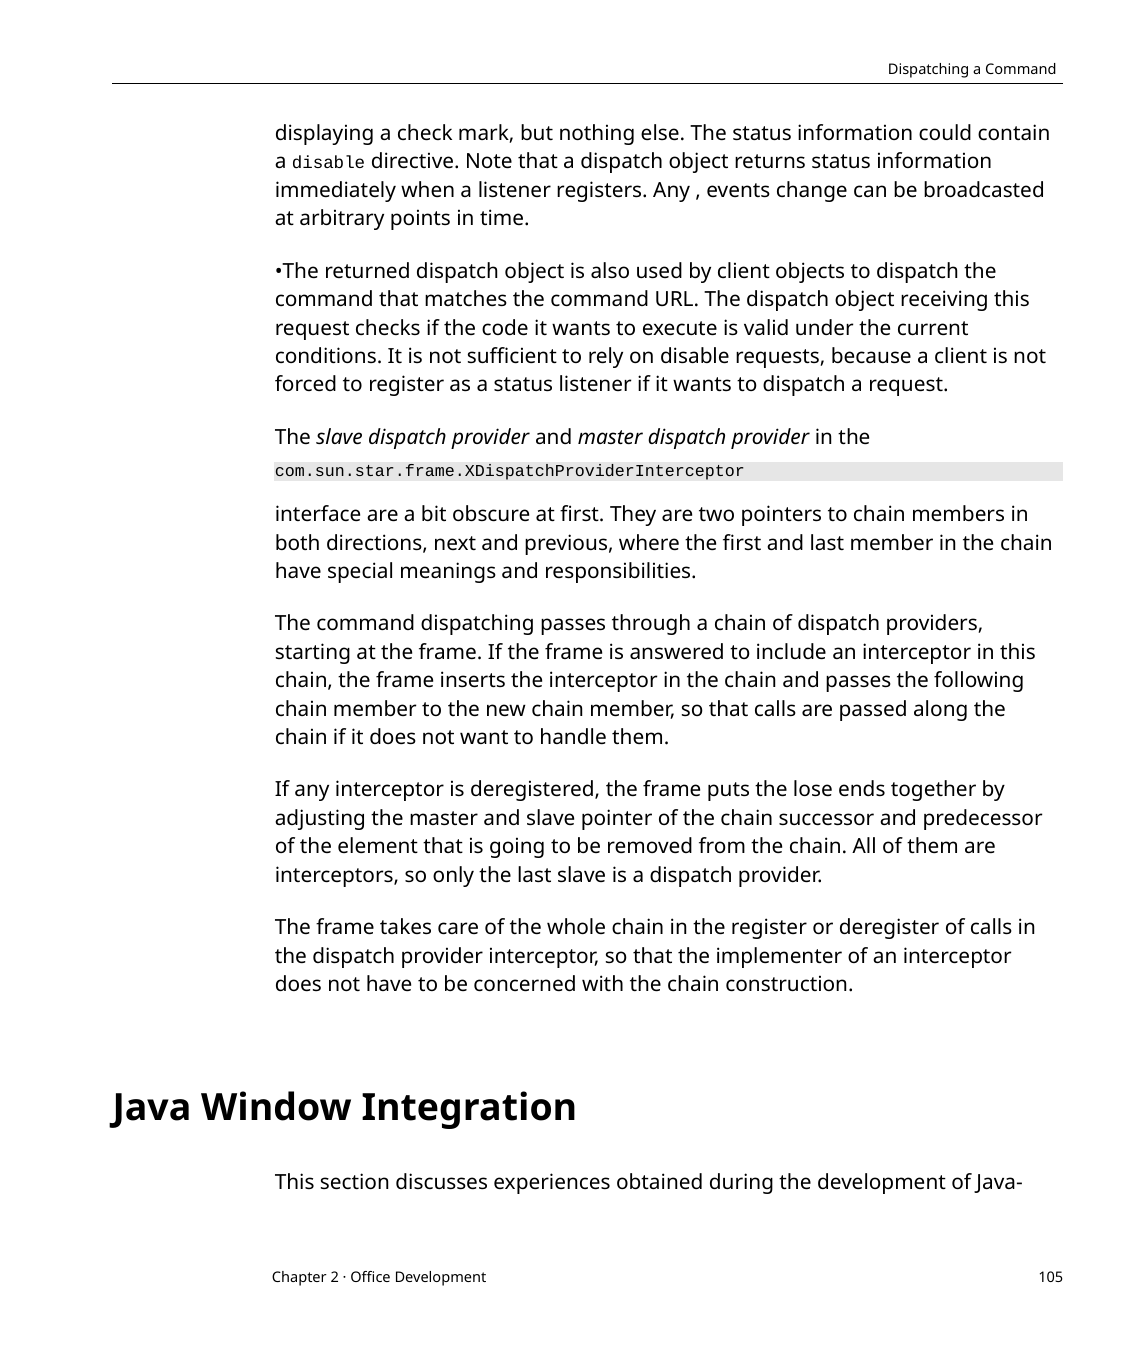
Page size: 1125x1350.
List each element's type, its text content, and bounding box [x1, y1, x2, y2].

subtitle Java Window Integration [112, 1080, 1063, 1131]
text com.sun.star.frame.XDispatchProviderInterceptor [274, 462, 1063, 481]
text If any interceptor is deregistered, the frame puts the lose ends together by adjusting the master and slave pointer of the chain successor and predecessor of the element that is going to be removed from the chain. All of them are interceptors, so only the last slave is a dispatch provider. [274, 774, 1063, 888]
text The frame takes care of the whole chain in the register or deregister of calls in the dispatch provider interceptor, so that the implementer of an interceptor does not have to be concerned with the chain construction. [274, 912, 1063, 998]
text The command dispatching passes through a chain of dispatch providers, starting at the frame. If the frame is answered to include an interceptor in this chain, the frame inserts the interceptor in the chain and passes the following chain member to the new chain member, so that calls are passed along the chain if it does not want to handle them. [274, 608, 1063, 751]
text The slave dispatch provider and master dispatch provider in the [274, 422, 1063, 450]
list The returned dispatch object is also used by client objects to dispatch the command that matches the command URL. The dispatch object receiving this request checks if the code it wants to execute is valid under the current conditions. It is not sufficient to rely on disable requests, because a client is not forced to register as a status listener if it wants to dispatch a request. [274, 256, 1063, 398]
list displaying a check mark, but nothing else. The status information could contain a disable directive. Note that a dispatch object returns status information immediately when a listener registers. Any , events change can be broadcasted at arbitrary points in time. [274, 118, 1063, 232]
text interface are a bit obscure at first. They are two pointers to chain members in both directions, next and previous, where the first and last member in the chain have special meanings and responsibilities. [274, 499, 1063, 584]
text This section discusses experiences obtained during the development of Java- [274, 1167, 1063, 1196]
